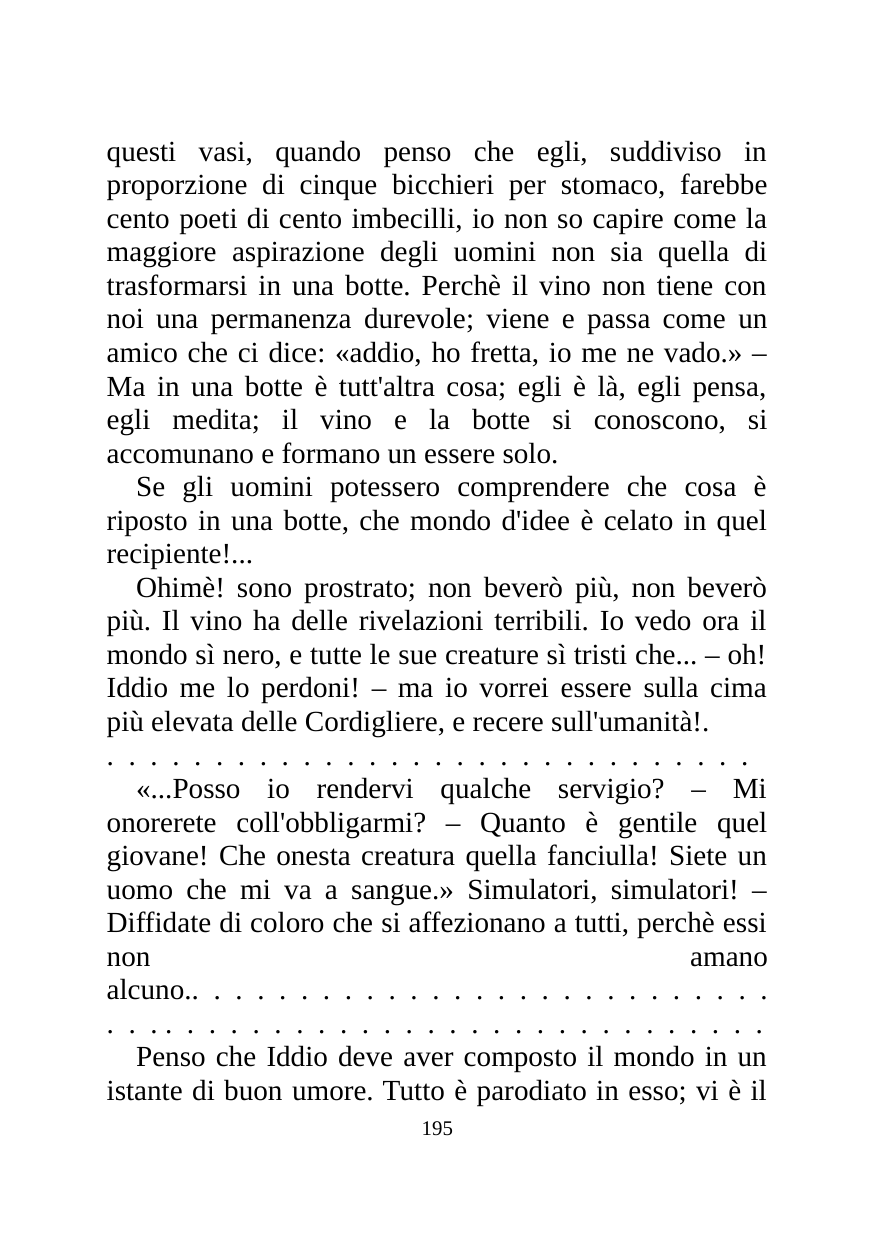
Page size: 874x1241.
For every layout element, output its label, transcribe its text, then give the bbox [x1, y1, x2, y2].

text . . . . . . . . . . . . . . . . . . . . . . . . . . . . . . [106, 738, 768, 771]
text questi vasi, quando penso che egli, suddiviso in proporzione di cinque bicchieri per stomaco, farebbe cento poeti di cento imbecilli, io non so capire come la maggiore aspirazione degli uomini non sia quella di trasformarsi in una botte. Perchè il vino non tiene con noi una permanenza durevole; viene e passa come un amico che ci dice: «addio, ho fretta, io me ne vado.» – Ma in una botte è tutt'altra cosa; egli è là, egli pensa, egli medita; il vino e la botte si conoscono, si accomunano e formano un essere solo. [106, 134, 768, 469]
text Se gli uomini potessero comprendere che cosa è riposto in una botte, che mondo d'idee è celato in quel recipiente!... [106, 469, 768, 570]
text Ohimè! sono prostrato; non beverò più, non beverò più. Il vino ha delle rivelazioni terribili. Io vedo ora il mondo sì nero, e tutte le sue creature sì tristi che... – oh! Iddio me lo perdoni! – ma io vorrei essere sulla cima più elevata delle Cordigliere, e recere sull'umanità!. [106, 570, 768, 738]
text «...Posso io rendervi qualche servigio? – Mi onorerete coll'obbligarmi? – Quanto è gentile quel giovane! Che onesta creatura quella fanciulla! Siete un uomo che mi va a sangue.» Simulatori, simulatori! – Diffidate di coloro che si affezionano a tutti, perchè essi non amano alcuno.. . . . . . . . . . . . . . . . . . . . . . . . . . . . . . . . . . . . . . . . . . . . . . . . . . . . . . . . . . [106, 771, 768, 1039]
text Penso che Iddio deve aver composto il mondo in un istante di buon umore. Tutto è parodiato in esso; vi è il [106, 1039, 768, 1107]
